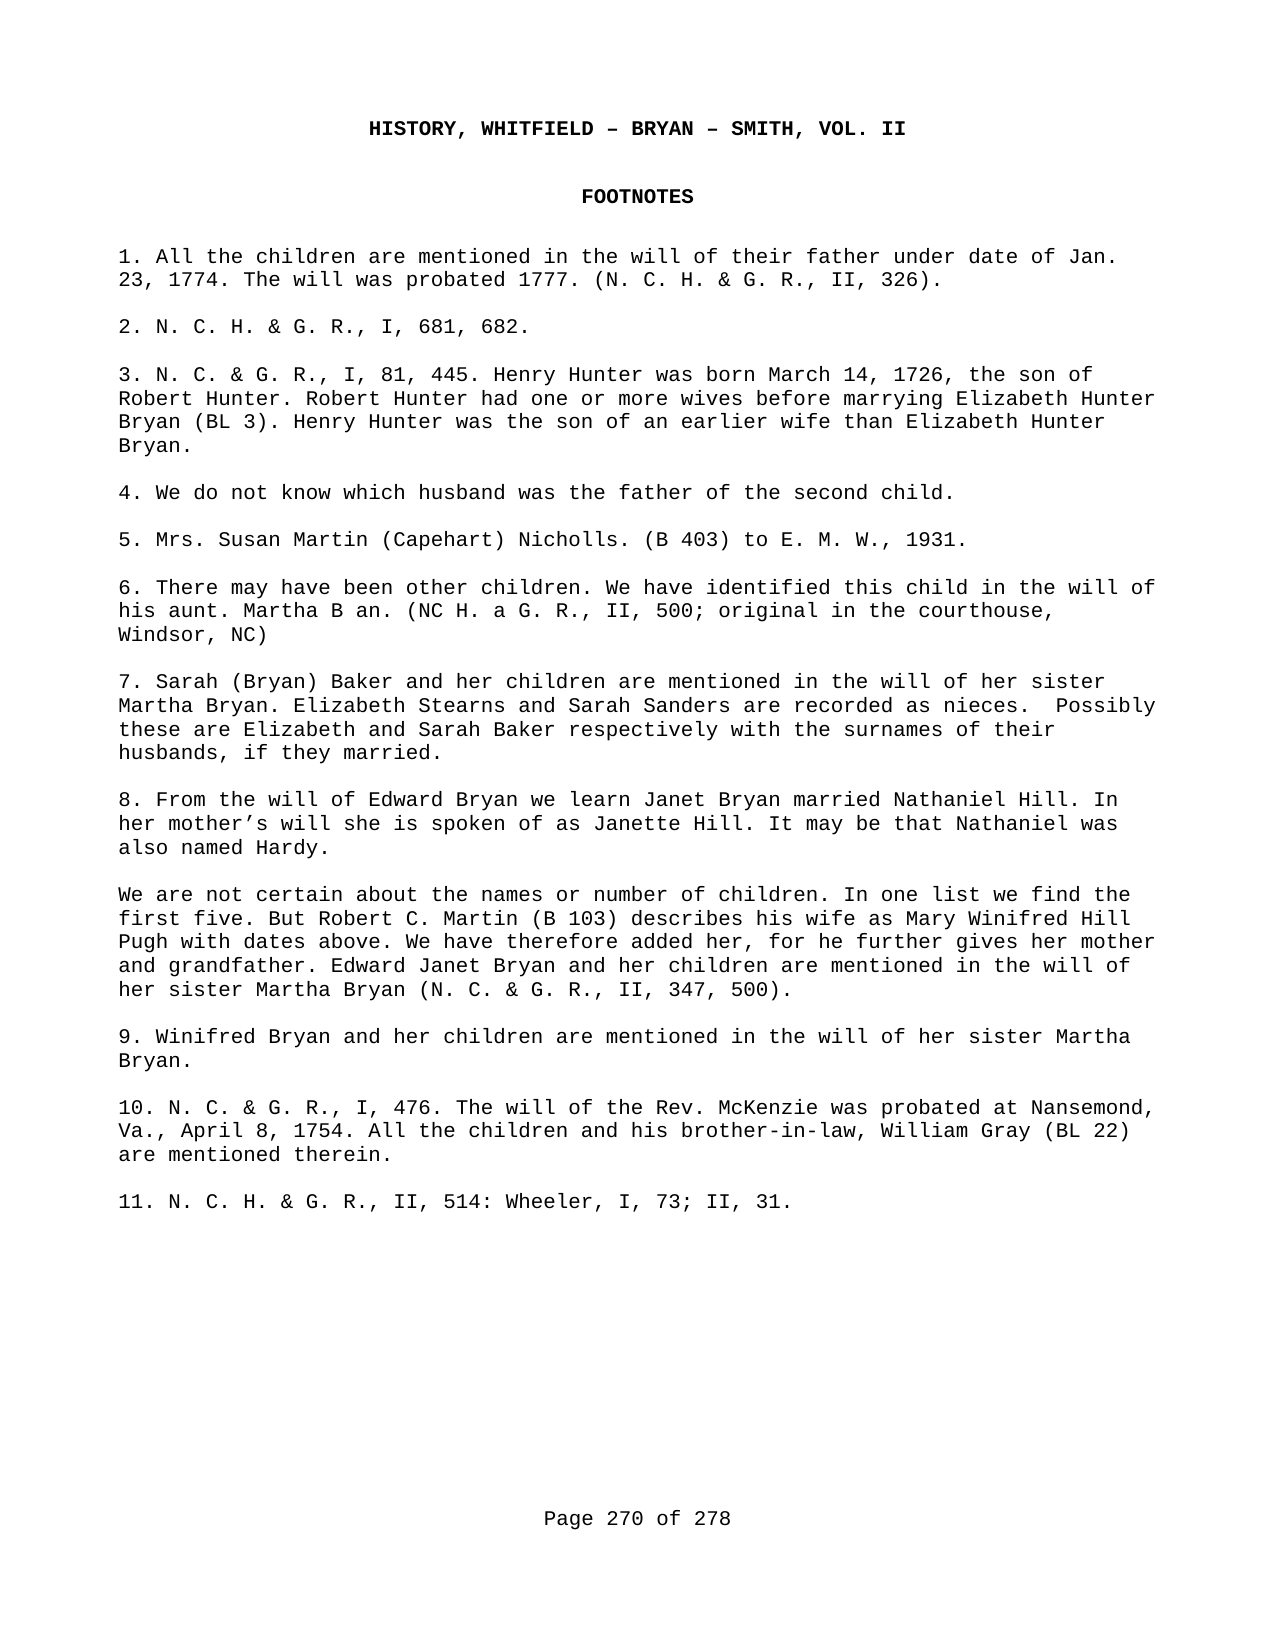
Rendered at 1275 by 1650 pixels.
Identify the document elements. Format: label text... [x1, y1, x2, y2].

text 2. N. C. H. & G. R., I, 681, 682. [118, 317, 1157, 340]
text 4. We do not know which husband was the father of the second child. [118, 482, 1157, 506]
text 9. Winifred Bryan and her children are mentioned in the will of her sister Martha Bryan. [118, 1026, 1157, 1073]
text 11. N. C. H. & G. R., II, 514: Wheeler, I, 73; II, 31. [118, 1191, 1157, 1215]
text 1. All the children are mentioned in the will of their father under date of Jan. 23, 1774. The will was probated 1777. (N. C. H. & G. R., II, 326). [118, 246, 1157, 293]
text We are not certain about the names or number of children. In one list we find the first five. But Robert C. Martin (B 103) describes his wife as Mary Winifred Hill Pugh with dates above. We have therefore added her, for he further gives her mother and grandfather. Edward Janet Bryan and her children are mentioned in the will of her sister Martha Bryan (N. C. & G. R., II, 347, 500). [118, 884, 1157, 1002]
text 10. N. C. & G. R., I, 476. The will of the Rev. McKenzie was probated at Nansemond, Va., April 8, 1754. All the children and his brother-in-law, William Gray (BL 22) are mentioned therein. [118, 1097, 1157, 1168]
text 3. N. C. & G. R., I, 81, 445. Henry Hunter was born March 14, 1726, the son of Robert Hunter. Robert Hunter had one or more wives before marrying Elizabeth Hunter Bryan (BL 3). Henry Hunter was the son of an earlier wife than Elizabeth Hunter Bryan. [118, 364, 1157, 458]
text 5. Mrs. Susan Martin (Capehart) Nicholls. (B 403) to E. M. W., 1931. [118, 529, 1157, 553]
subtitle FOOTNOTES [118, 186, 1157, 209]
text 8. From the will of Edward Bryan we learn Janet Bryan married Nathaniel Hill. In her mother’s will she is spoken of as Janette Hill. It may be that Nathaniel was also named Hardy. [118, 789, 1157, 860]
text 6. There may have been other children. We have identified this child in the will of his aunt. Martha B an. (NC H. a G. R., II, 500; original in the courthouse, Windsor, NC) [118, 577, 1157, 648]
text 7. Sarah (Bryan) Baker and her children are mentioned in the will of her sister Martha Bryan. Elizabeth Stearns and Sarah Sanders are recorded as nieces. Possibly these are Elizabeth and Sarah Baker respectively with the surnames of their husbands, if they married. [118, 671, 1157, 766]
